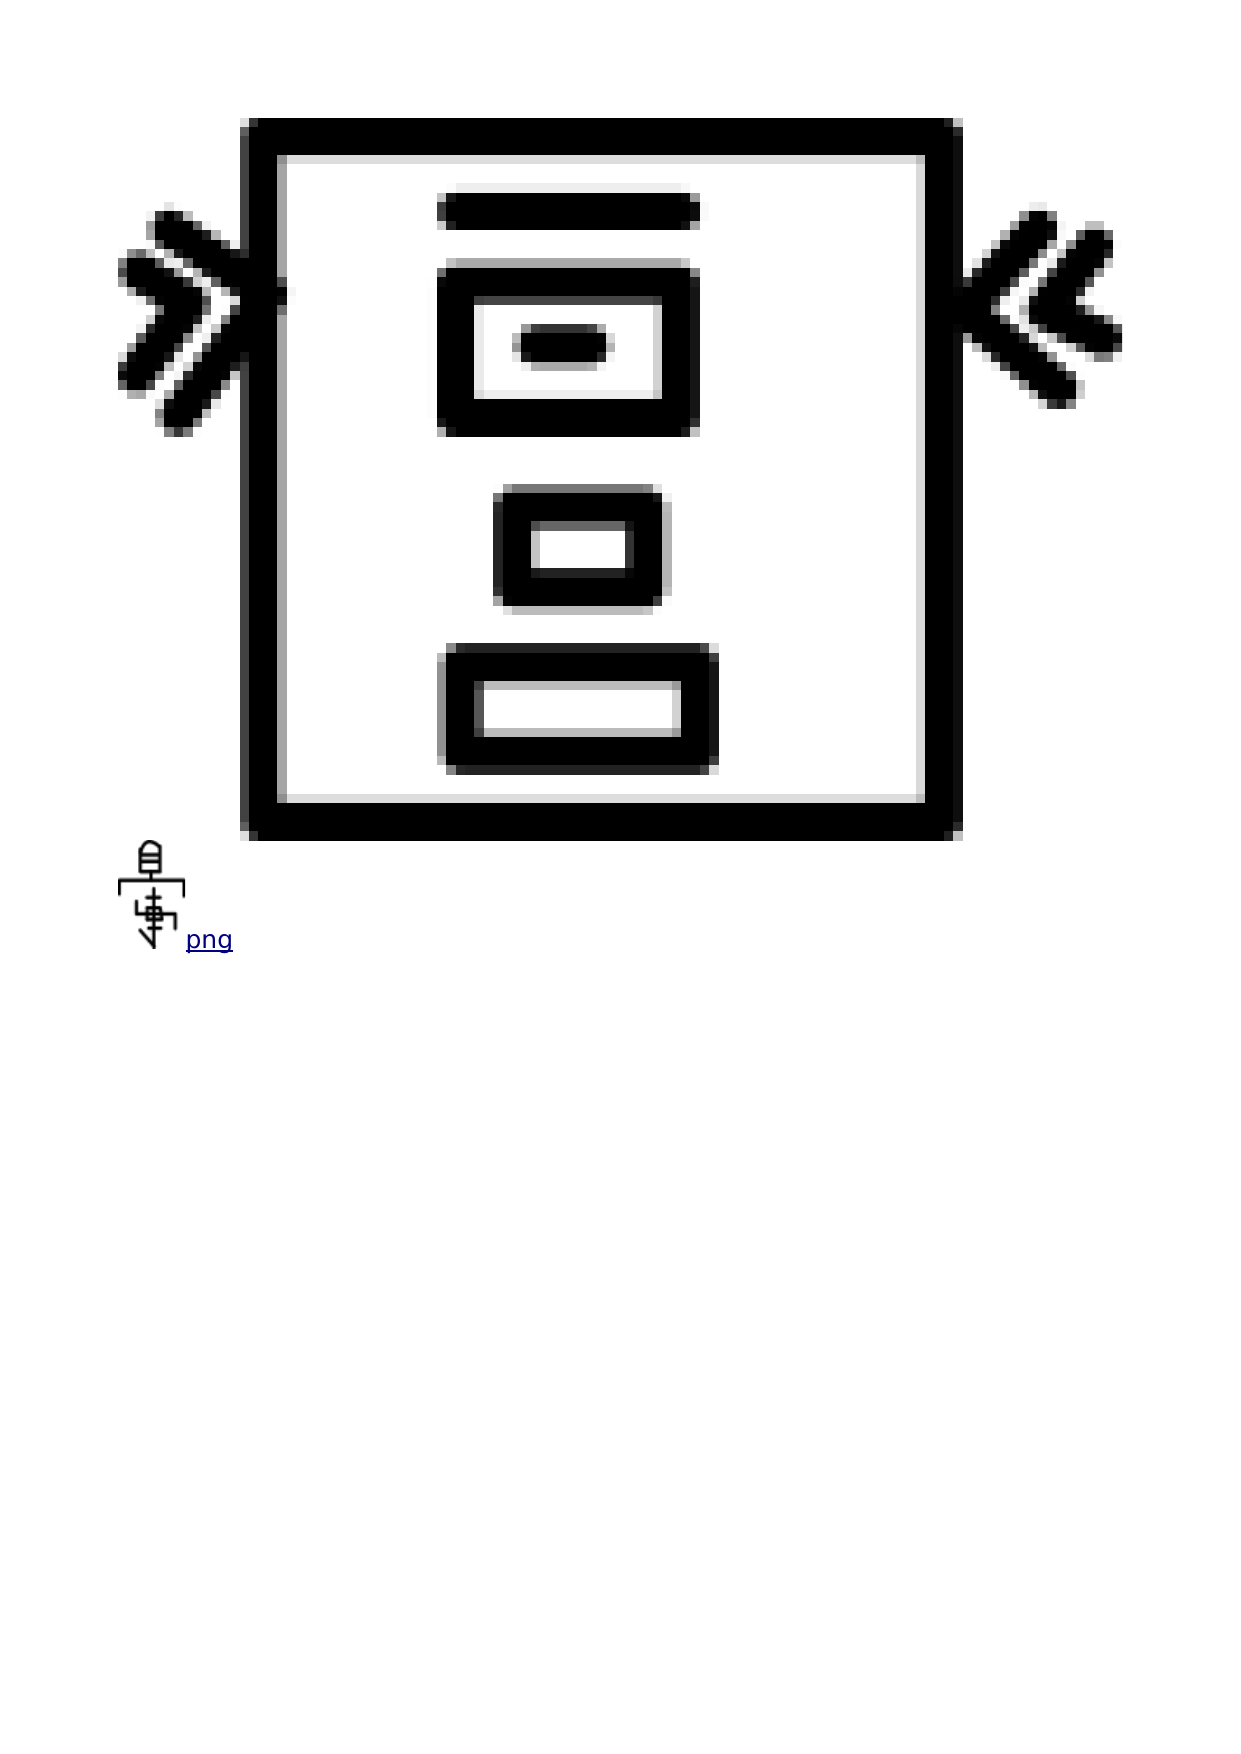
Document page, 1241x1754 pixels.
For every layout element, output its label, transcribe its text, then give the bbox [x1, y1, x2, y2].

picture [118, 118, 1123, 949]
text png [118, 841, 1122, 954]
